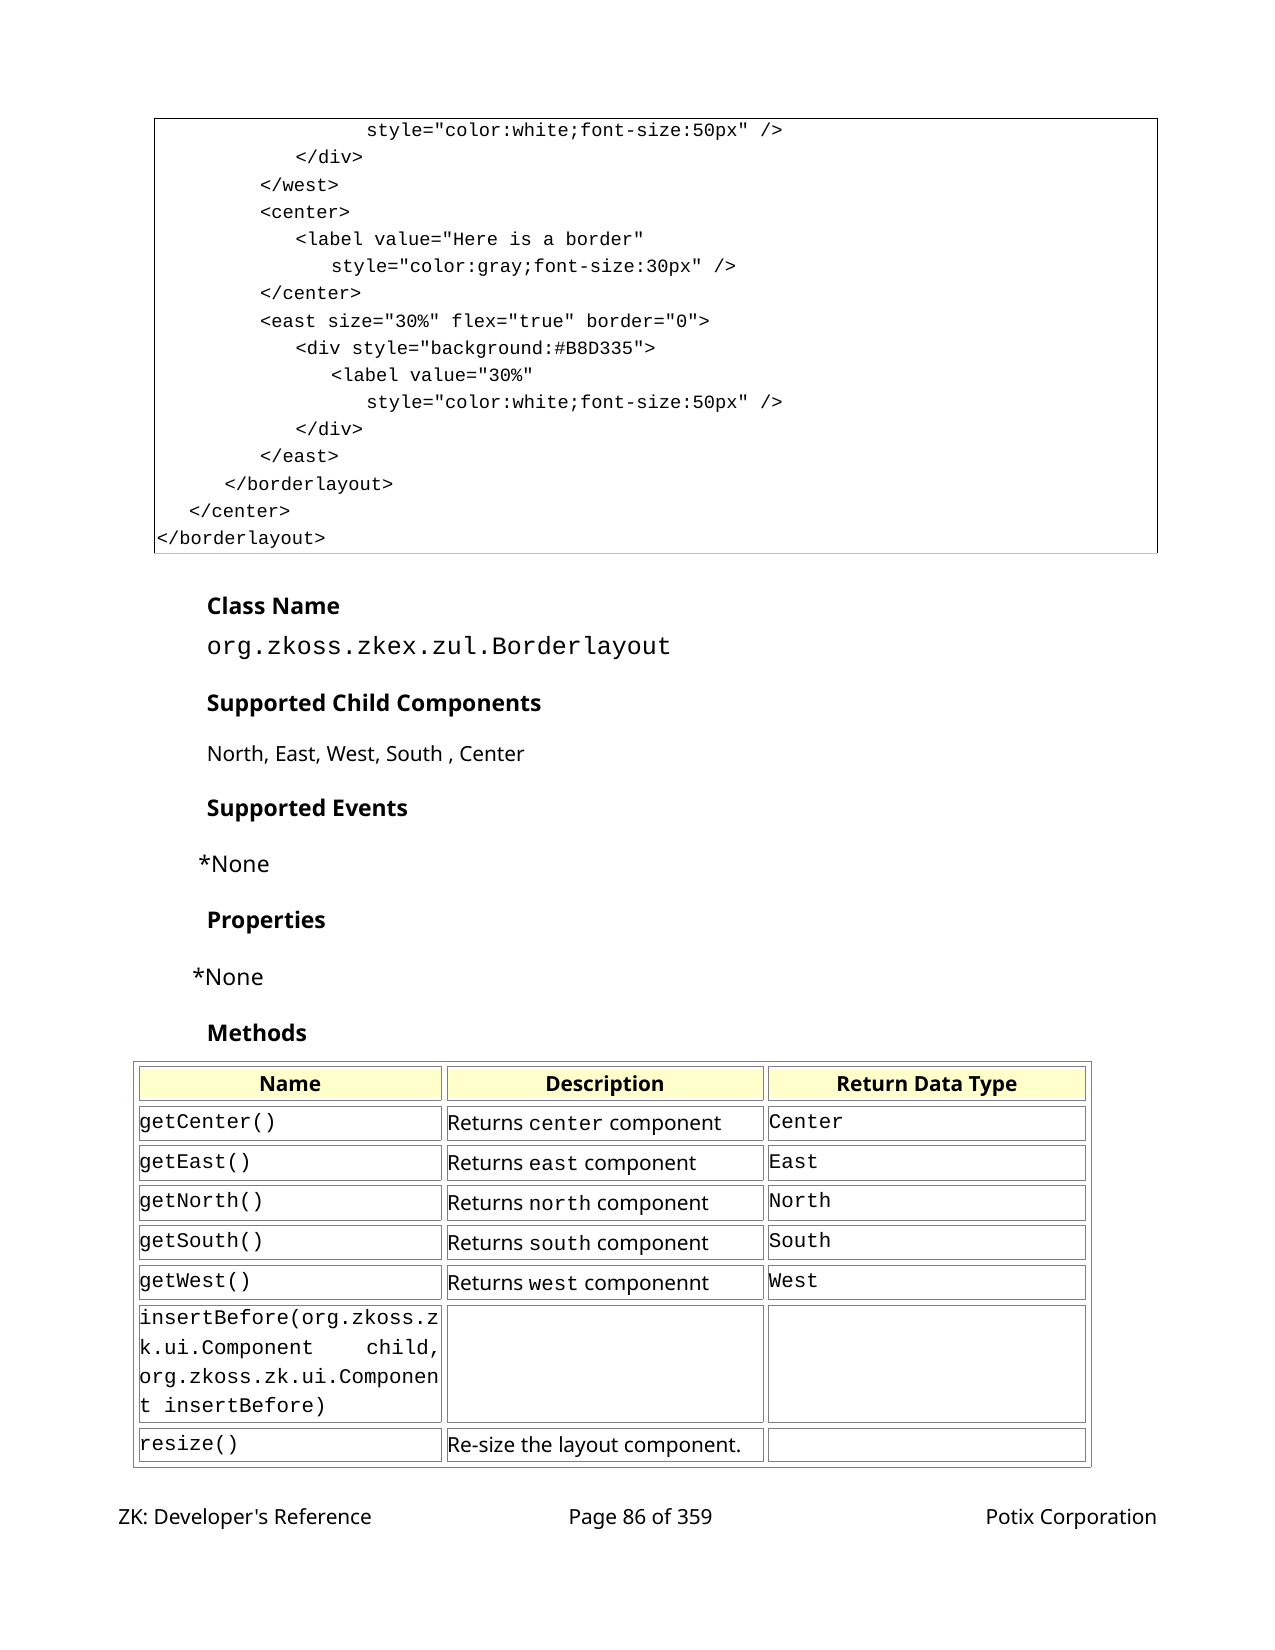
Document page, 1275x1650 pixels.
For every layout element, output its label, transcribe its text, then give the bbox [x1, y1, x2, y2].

table_cell getWest() [136, 1259, 444, 1299]
text <label value="Here is a border" [155, 227, 1157, 251]
table_cell Returns north component [444, 1180, 766, 1219]
table_cell insertBefore(org.zkoss.zk.ui.Component child, org.zkoss.zk.ui.Component insertBefore) [136, 1299, 444, 1422]
table_cell getCenter() [136, 1100, 444, 1140]
text <div style="background:#B8D335"> [155, 336, 1157, 360]
subtitle Class Name [207, 590, 1157, 621]
text </east> [155, 444, 1157, 469]
text </borderlayout> [155, 472, 1157, 496]
table_cell Returns west componennt [444, 1259, 766, 1299]
text </div> [155, 145, 1157, 169]
table_cell Returns center component [444, 1100, 766, 1140]
table_cell getNorth() [136, 1180, 444, 1219]
table_cell [769, 1429, 1085, 1461]
text style="color:white;font-size:50px" /> [155, 390, 1157, 414]
text </div> [155, 417, 1157, 441]
text </borderlayout> [155, 526, 1157, 553]
table_cell Center [766, 1100, 1088, 1140]
table_cell East [766, 1140, 1088, 1180]
table_cell Returns east component [444, 1140, 766, 1180]
text style="color:gray;font-size:30px" /> [155, 254, 1157, 278]
table_cell getEast() [136, 1140, 444, 1180]
table_cell [444, 1299, 766, 1422]
table_cell getSouth() [136, 1220, 444, 1259]
subtitle Properties [207, 904, 1157, 936]
text *None [118, 848, 1157, 879]
subtitle Supported Events [207, 792, 1157, 823]
table_cell West [766, 1259, 1088, 1299]
text North, East, West, South , Center [207, 739, 1157, 767]
table_cell [766, 1422, 1088, 1461]
table_header Description [444, 1062, 766, 1100]
text <center> [155, 200, 1157, 224]
text org.zkoss.zkex.zul.Borderlayout [207, 633, 1157, 662]
text style="color:white;font-size:50px" /> [155, 119, 1157, 142]
table_cell South [766, 1220, 1088, 1259]
table_cell resize() [136, 1422, 444, 1461]
table_cell [769, 1306, 1085, 1422]
table_cell Returns south component [444, 1220, 766, 1259]
text <east size="30%" flex="true" border="0"> [155, 308, 1157, 333]
text *None [118, 961, 1157, 992]
text </center> [155, 499, 1157, 523]
table_header Name [136, 1062, 444, 1100]
subtitle Methods [207, 1017, 1157, 1048]
text <label value="30%" [155, 363, 1157, 387]
table_cell [448, 1306, 763, 1422]
table_header Return Data Type [766, 1062, 1088, 1100]
subtitle Supported Child Components [207, 687, 1157, 718]
table_cell Re-size the layout component. [444, 1422, 766, 1461]
table_cell [766, 1299, 1088, 1422]
text </center> [155, 281, 1157, 306]
text </west> [155, 172, 1157, 197]
table_cell North [766, 1180, 1088, 1219]
